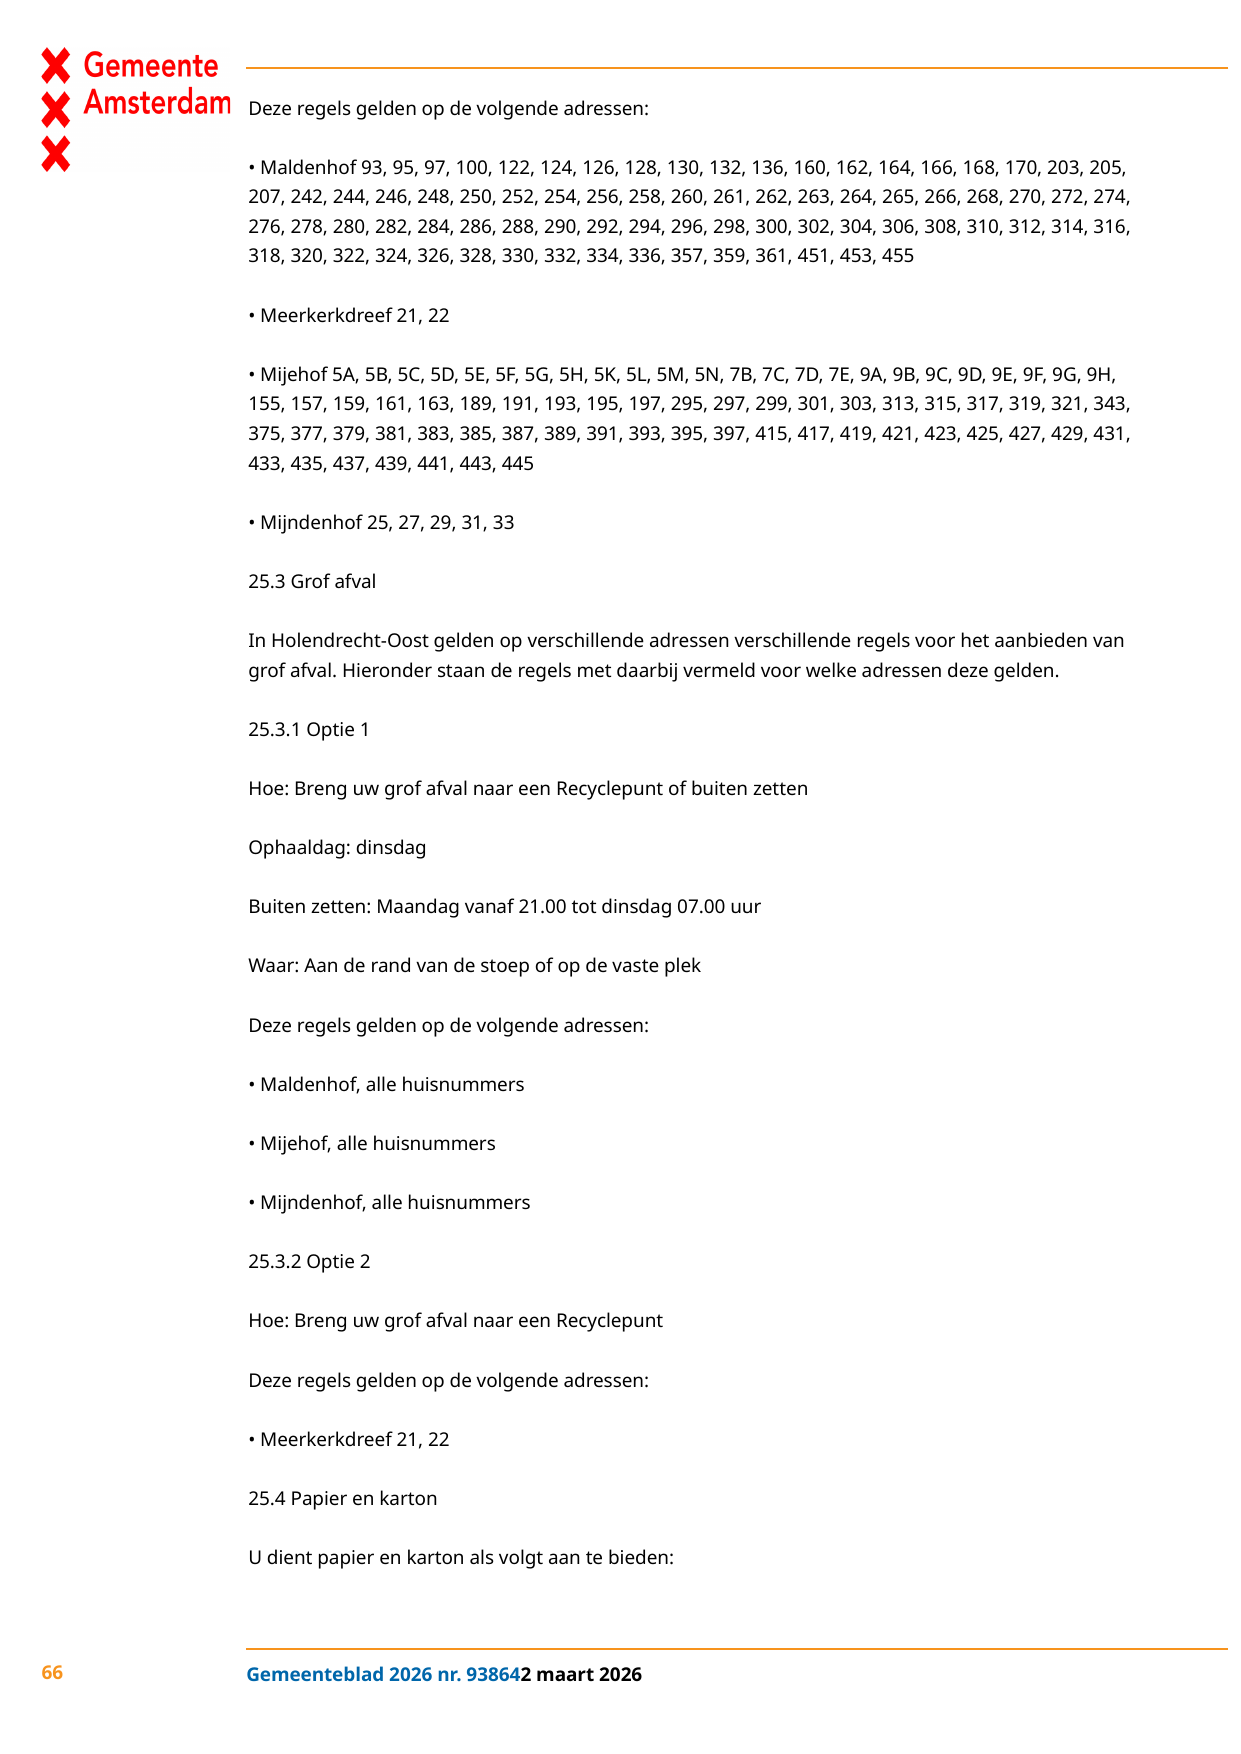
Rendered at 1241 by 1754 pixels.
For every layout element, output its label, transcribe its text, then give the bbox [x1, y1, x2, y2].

text Hoe: Breng uw grof afval naar een Recyclepunt [248, 1308, 1152, 1333]
text • Maldenhof 93, 95, 97, 100, 122, 124, 126, 128, 130, 132, 136, 160, 162, 164, 166, 168, 170, 203, 205, 207, 242, 244, 246, 248, 250, 252, 254, 256, 258, 260, 261, 262, 263, 264, 265, 266, 268, 270, 272, 274, 276, 278, 280, 282, 284, 286, 288, 290, 292, 294, 296, 298, 300, 302, 304, 306, 308, 310, 312, 314, 316, 318, 320, 322, 324, 326, 328, 330, 332, 334, 336, 357, 359, 361, 451, 453, 455 [248, 154, 1152, 268]
text Hoe: Breng uw grof afval naar een Recyclepunt of buiten zetten [248, 775, 1152, 801]
text Waar: Aan de rand van de stoep of op de vaste plek [248, 953, 1152, 978]
text • Meerkerkdreef 21, 22 [248, 302, 1152, 328]
text Buiten zetten: Maandag vanaf 21.00 tot dinsdag 07.00 uur [248, 893, 1152, 919]
text • Meerkerkdreef 21, 22 [248, 1426, 1152, 1452]
text • Mijndenhof 25, 27, 29, 31, 33 [248, 509, 1152, 535]
text Deze regels gelden op de volgende adressen: [248, 1367, 1152, 1393]
text 25.3.2 Optie 2 [248, 1248, 1152, 1274]
text 25.3.1 Optie 1 [248, 716, 1152, 742]
picture [41, 47, 231, 172]
text Deze regels gelden op de volgende adressen: [248, 1012, 1152, 1038]
text • Mijndenhof, alle huisnummers [248, 1189, 1152, 1215]
text In Holendrecht-Oost gelden op verschillende adressen verschillende regels voor het aanbieden van grof afval. Hieronder staan de regels met daarbij vermeld voor welke adressen deze gelden. [248, 627, 1152, 683]
text • Maldenhof, alle huisnummers [248, 1071, 1152, 1097]
text 25.4 Papier en karton [248, 1485, 1152, 1511]
text Deze regels gelden op de volgende adressen: [248, 95, 1152, 121]
text • Mijehof 5A, 5B, 5C, 5D, 5E, 5F, 5G, 5H, 5K, 5L, 5M, 5N, 7B, 7C, 7D, 7E, 9A, 9B, 9C, 9D, 9E, 9F, 9G, 9H, 155, 157, 159, 161, 163, 189, 191, 193, 195, 197, 295, 297, 299, 301, 303, 313, 315, 317, 319, 321, 343, 375, 377, 379, 381, 383, 385, 387, 389, 391, 393, 395, 397, 415, 417, 419, 421, 423, 425, 427, 429, 431, 433, 435, 437, 439, 441, 443, 445 [248, 361, 1152, 476]
text • Mijehof, alle huisnummers [248, 1130, 1152, 1156]
text U dient papier en karton als volgt aan te bieden: [248, 1544, 1152, 1570]
text Ophaaldag: dinsdag [248, 834, 1152, 860]
text 25.3 Grof afval [248, 568, 1152, 594]
